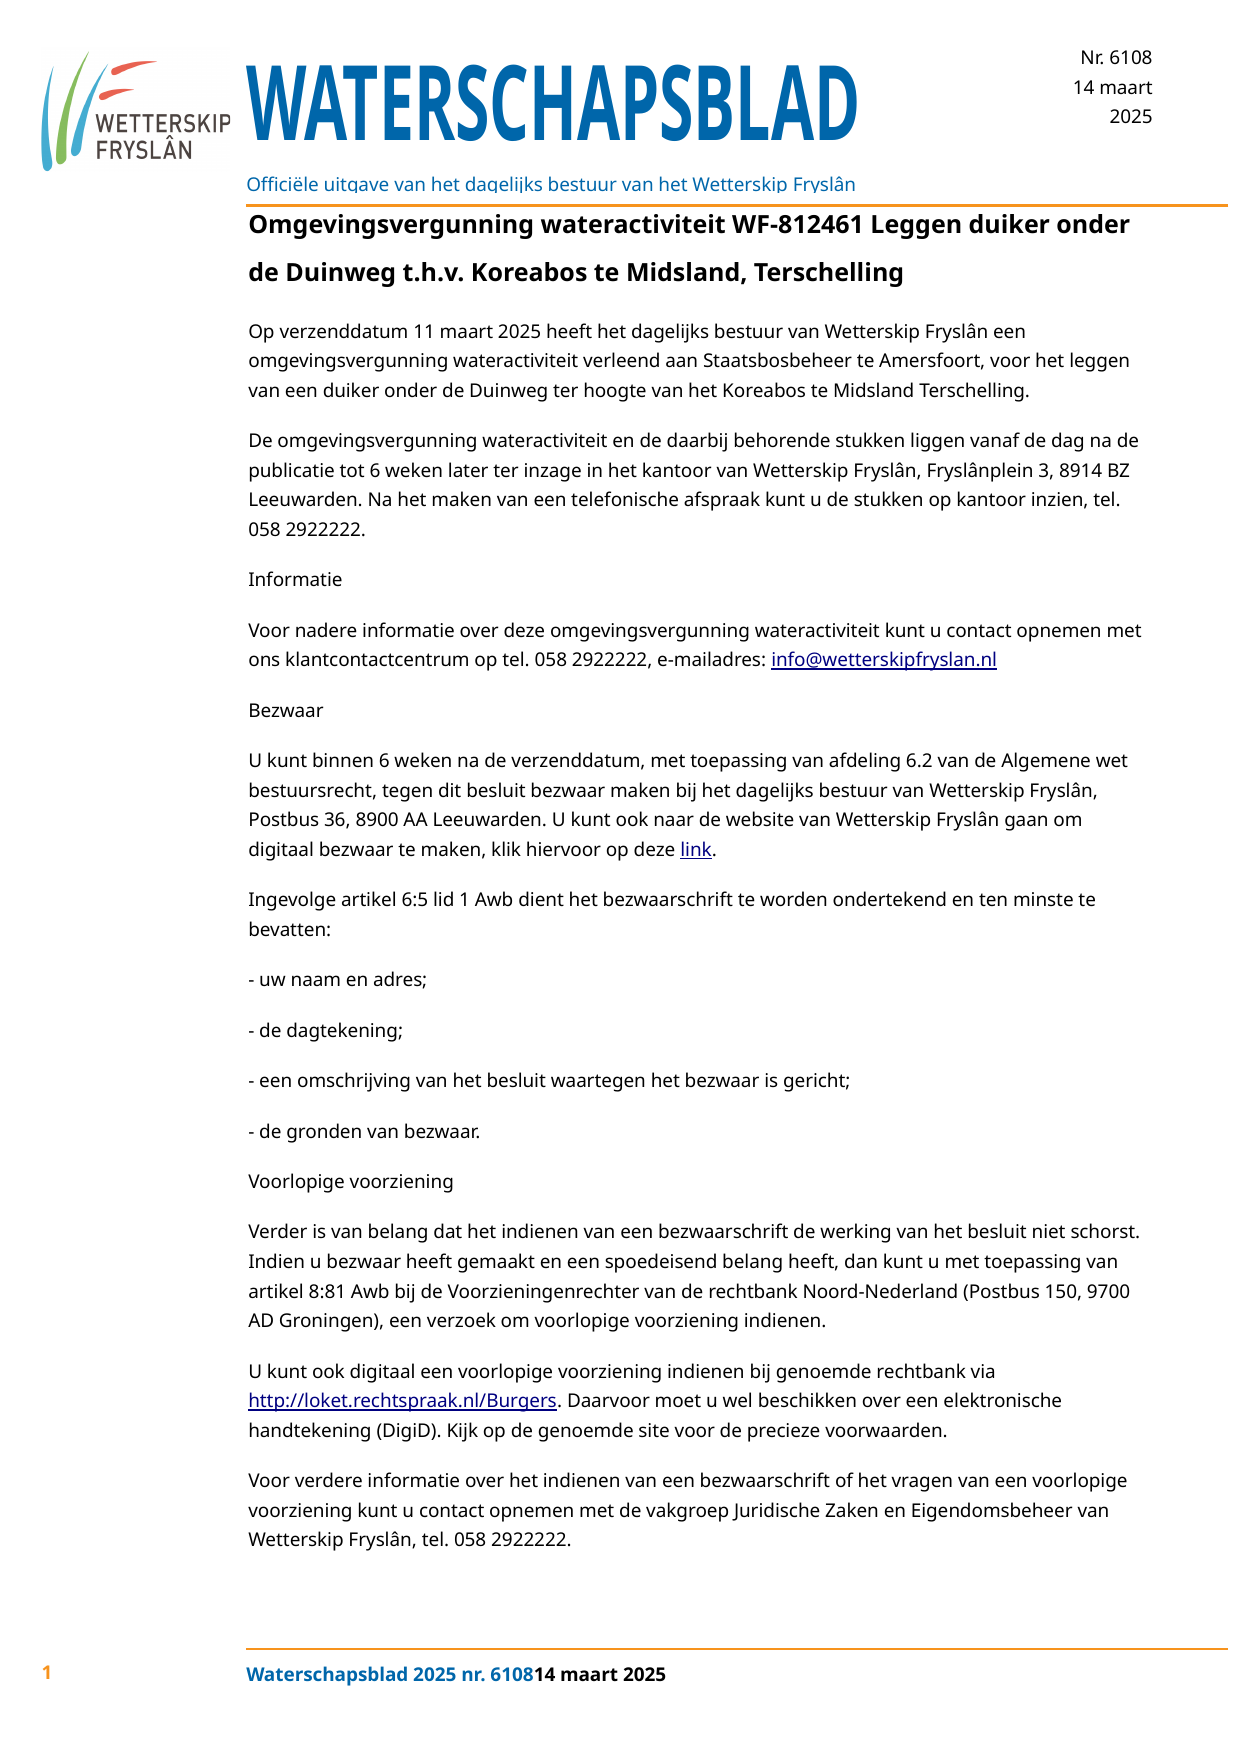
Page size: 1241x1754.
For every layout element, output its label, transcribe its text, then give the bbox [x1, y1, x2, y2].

picture [41, 47, 231, 172]
text Bezwaar [248, 697, 1152, 723]
text - uw naam en adres; [248, 967, 1152, 992]
text Op verzenddatum 11 maart 2025 heeft het dagelijks bestuur van Wetterskip Fryslân een omgevingsvergunning wateractiviteit verleend aan Staatsbosbeheer te Amersfoort, voor het leggen van een duiker onder de Duinweg ter hoogte van het Koreabos te Midsland Terschelling. [248, 318, 1152, 403]
text U kunt binnen 6 weken na de verzenddatum, met toepassing van afdeling 6.2 van de Algemene wet bestuursrecht, tegen dit besluit bezwaar maken bij het dagelijks bestuur van Wetterskip Fryslân, Postbus 36, 8900 AA Leeuwarden. U kunt ook naar de website van Wetterskip Fryslân gaan om digitaal bezwaar te maken, klik hiervoor op deze link. [248, 747, 1152, 862]
text Informatie [248, 567, 1152, 592]
text - de gronden van bezwaar. [248, 1118, 1152, 1144]
text Voorlopige voorziening [248, 1168, 1152, 1194]
text - de dagtekening; [248, 1017, 1152, 1043]
text Voor verdere informatie over het indienen van een bezwaarschrift of het vragen van een voorlopige voorziening kunt u contact opnemen met de vakgroep Juridische Zaken en Eigendomsbeheer van Wetterskip Fryslân, tel. 058 2922222. [248, 1467, 1152, 1552]
text U kunt ook digitaal een voorlopige voorziening indienen bij genoemde rechtbank via http://loket.rechtspraak.nl/Burgers. Daarvoor moet u wel beschikken over een elektronische handtekening (DigiD). Kijk op de genoemde site voor de precieze voorwaarden. [248, 1358, 1152, 1443]
text Omgevingsvergunning wateractiviteit WF-812461 Leggen duiker onder de Duinweg t.h.v. Koreabos te Midsland, Terschelling [248, 207, 1152, 288]
text De omgevingsvergunning wateractiviteit en de daarbij behorende stukken liggen vanaf de dag na de publicatie tot 6 weken later ter inzage in het kantoor van Wetterskip Fryslân, Fryslânplein 3, 8914 BZ Leeuwarden. Na het maken van een telefonische afspraak kunt u de stukken op kantoor inzien, tel. 058 2922222. [248, 427, 1152, 542]
text Verder is van belang dat het indienen van een bezwaarschrift de werking van het besluit niet schorst. Indien u bezwaar heeft gemaakt en een spoedeisend belang heeft, dan kunt u met toepassing van artikel 8:81 Awb bij de Voorzieningenrechter van de rechtbank Noord-Nederland (Postbus 150, 9700 AD Groningen), een verzoek om voorlopige voorziening indienen. [248, 1219, 1152, 1333]
text Ingevolge artikel 6:5 lid 1 Awb dient het bezwaarschrift te worden ondertekend en ten minste te bevatten: [248, 887, 1152, 942]
text Voor nadere informatie over deze omgevingsvergunning wateractiviteit kunt u contact opnemen met ons klantcontactcentrum op tel. 058 2922222, e-mailadres: info@wetterskipfryslan.nl [248, 617, 1152, 672]
text - een omschrijving van het besluit waartegen het bezwaar is gericht; [248, 1067, 1152, 1093]
